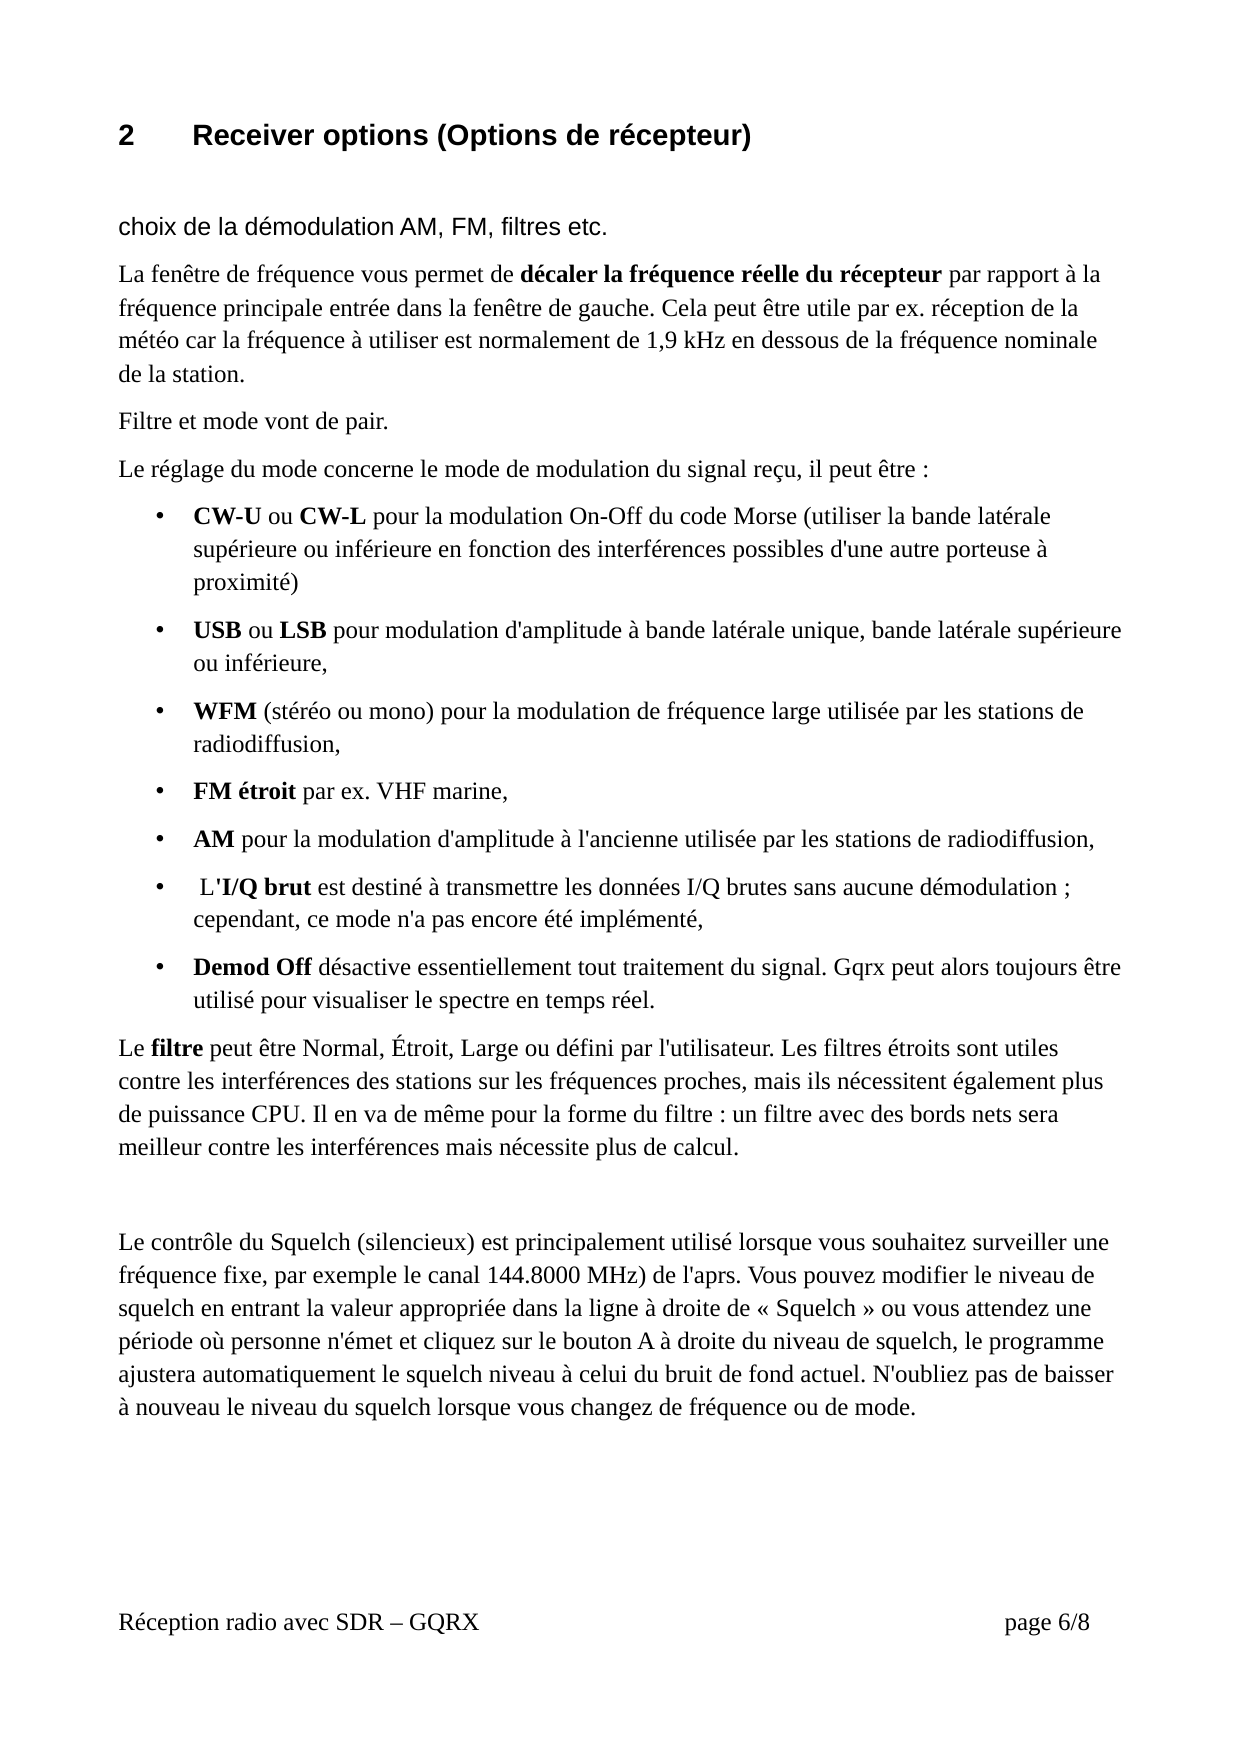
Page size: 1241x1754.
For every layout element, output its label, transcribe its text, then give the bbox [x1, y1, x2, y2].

text Le filtre peut être Normal, Étroit, Large ou défini par l'utilisateur. Les filtres étroits sont utiles contre les interférences des stations sur les fréquences proches, mais ils nécessitent également plus de puissance CPU. Il en va de même pour la forme du filtre : un filtre avec des bords nets sera meilleur contre les interférences mais nécessite plus de calcul. [118, 1033, 1122, 1161]
list AM pour la modulation d'amplitude à l'ancienne utilisée par les stations de radiodiffusion, [156, 824, 1122, 853]
list USB ou LSB pour modulation d'amplitude à bande latérale unique, bande latérale supérieure ou inférieure, [156, 615, 1122, 677]
list Demod Off désactive essentiellement tout traitement du signal. Gqrx peut alors toujours être utilisé pour visualiser le spectre en temps réel. [156, 952, 1122, 1014]
text choix de la démodulation AM, FM, filtres etc. [118, 212, 1122, 241]
text La fenêtre de fréquence vous permet de décaler la fréquence réelle du récepteur par rapport à la fréquence principale entrée dans la fenêtre de gauche. Cela peut être utile par ex. réception de la météo car la fréquence à utiliser est normalement de 1,9 kHz en dessous de la fréquence nominale de la station. [118, 259, 1122, 387]
list WFM (stéréo ou mono) pour la modulation de fréquence large utilisée par les stations de radiodiffusion, [156, 696, 1122, 757]
text Filtre et mode vont de pair. [118, 406, 1122, 435]
text Le contrôle du Squelch (silencieux) est principalement utilisé lorsque vous souhaitez surveiller une fréquence fixe, par exemple le canal 144.8000 MHz) de l'aprs. Vous pouvez modifier le niveau de squelch en entrant la valeur appropriée dans la ligne à droite de « Squelch » ou vous attendez une période où personne n'émet et cliquez sur le bouton A à droite du niveau de squelch, le programme ajustera automatiquement le squelch niveau à celui du bruit de fond actuel. N'oubliez pas de baisser à nouveau le niveau du squelch lorsque vous changez de fréquence ou de mode. [118, 1227, 1122, 1421]
list FM étroit par ex. VHF marine, [156, 776, 1122, 805]
list L'I/Q brut est destiné à transmettre les données I/Q brutes sans aucune démodulation ; cependant, ce mode n'a pas encore été implémenté, [156, 872, 1122, 933]
text Le réglage du mode concerne le mode de modulation du signal reçu, il peut être : [118, 454, 1122, 483]
subtitle Receiver options (Options de récepteur) [118, 118, 1122, 152]
list CW-U ou CW-L pour la modulation On-Off du code Morse (utiliser la bande latérale supérieure ou inférieure en fonction des interférences possibles d'une autre porteuse à proximité) [156, 501, 1122, 596]
